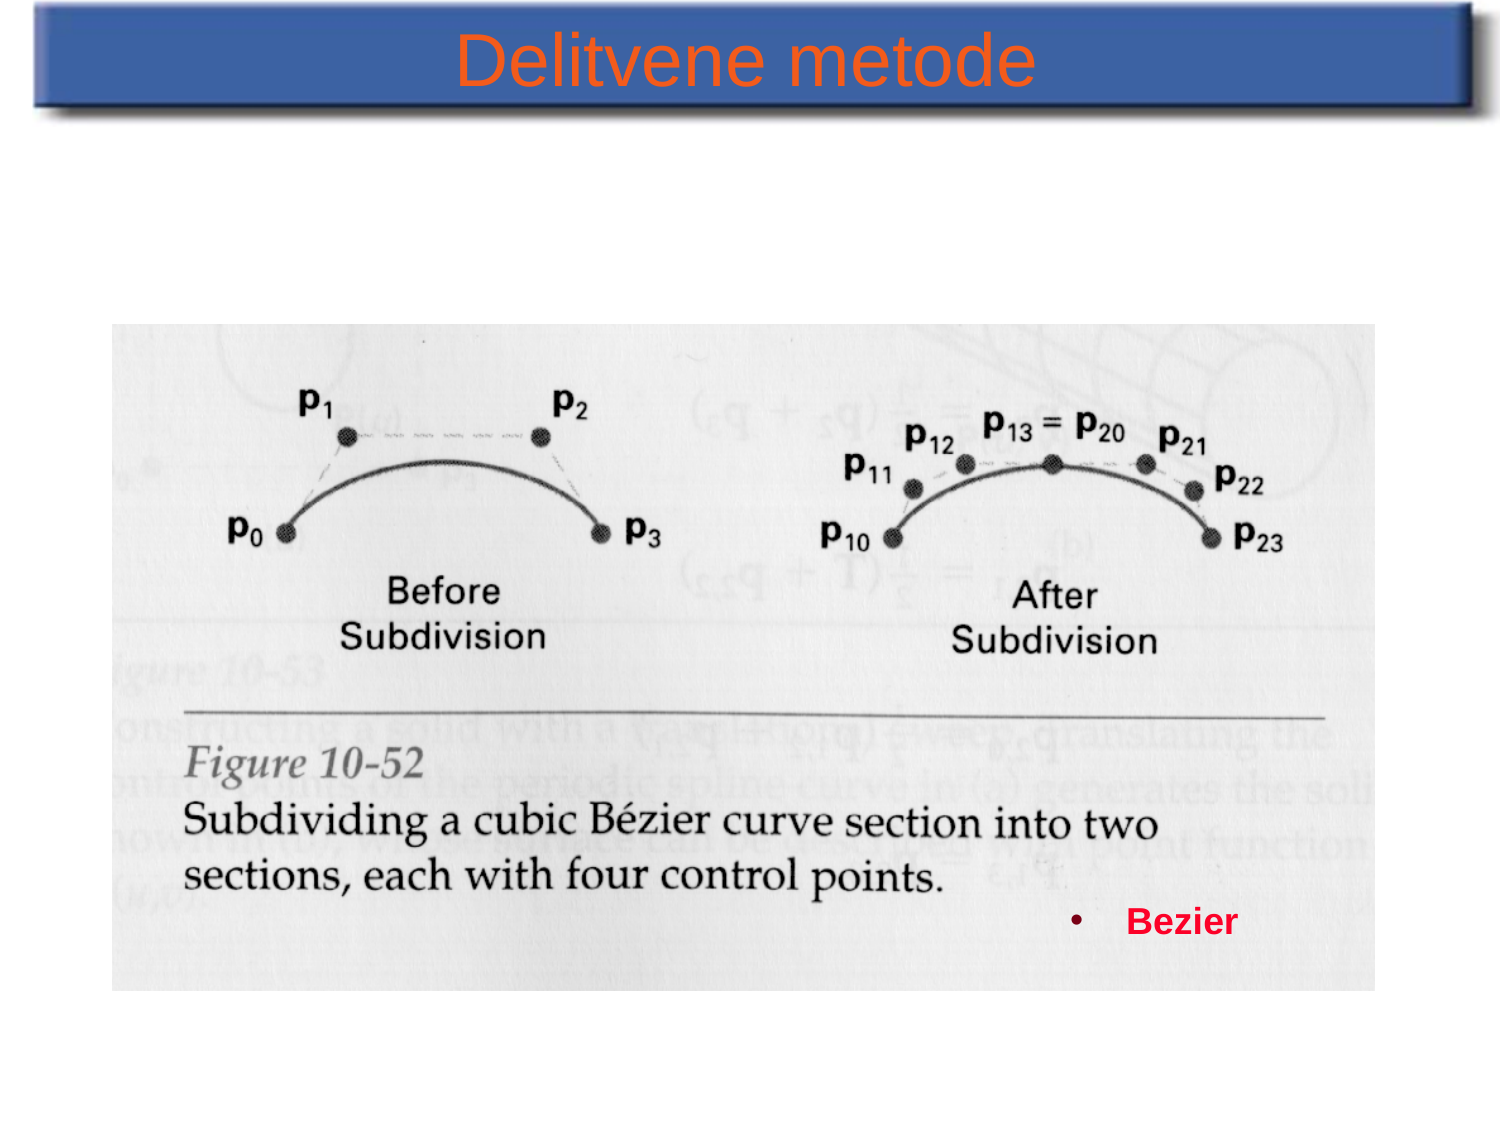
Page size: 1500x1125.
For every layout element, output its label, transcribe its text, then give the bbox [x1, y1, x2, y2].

picture [112, 324, 1375, 991]
picture [32, 0, 1500, 127]
title Delitvene metode [0, 0, 1493, 114]
list Bezier [1054, 889, 1451, 1069]
